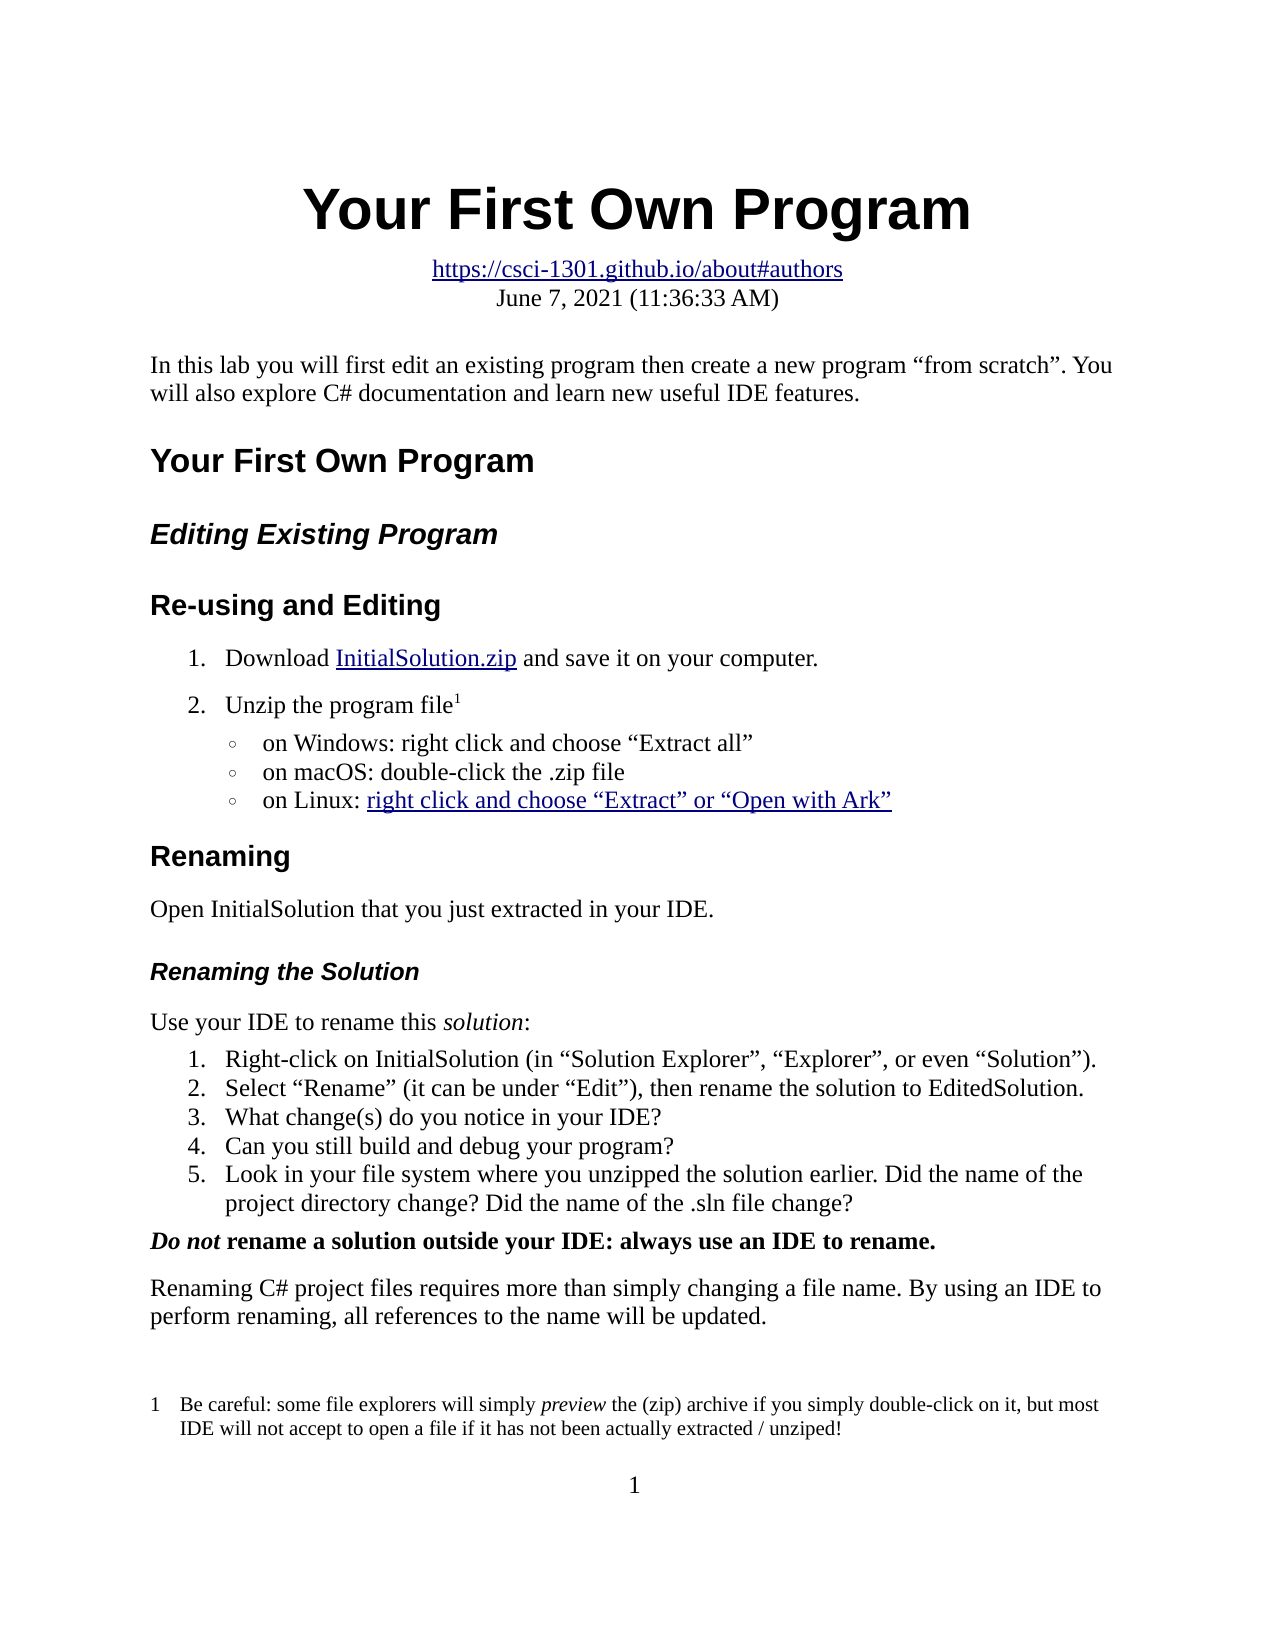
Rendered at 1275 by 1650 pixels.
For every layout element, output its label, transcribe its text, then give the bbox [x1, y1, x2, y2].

subtitle Editing Existing Program [150, 517, 1125, 551]
text Renaming C# project files requires more than simply changing a file name. By using an IDE to perform renaming, all references to the name will be updated. [150, 1273, 1125, 1330]
list Be careful: some file explorers will simply preview the (zip) archive if you simply double-click on it, but most IDE will not accept to open a file if it has not been actually extracted / unziped! [150, 1392, 1125, 1440]
text https://csci-1301.github.io/about#authors [150, 254, 1125, 283]
subtitle Re-using and Editing [150, 588, 1125, 622]
list Unzip the program file [187, 690, 1125, 719]
subtitle Renaming the Solution [150, 957, 1125, 985]
list Can you still build and debug your program? [187, 1131, 1125, 1159]
text Open InitialSolution that you just extracted in your IDE. [150, 894, 1125, 923]
subtitle Your First Own Program [150, 441, 1125, 480]
list on Linux: right click and choose “Extract” or “Open with Ark” [225, 785, 1125, 814]
list Look in your file system where you unzipped the solution earlier. Did the name of the project directory change? Did the name of the .sln file change? [187, 1159, 1125, 1217]
list Select “Rename” (it can be under “Edit”), then rename the solution to EditedSolution. [187, 1073, 1125, 1102]
list on macOS: double-click the .zip file [225, 757, 1125, 785]
list Download InitialSolution.zip and save it on your computer. [187, 643, 1125, 672]
list on Windows: right click and choose “Extract all” [225, 728, 1125, 757]
title Your First Own Program [150, 175, 1125, 242]
subtitle Renaming [150, 839, 1125, 873]
list What change(s) do you notice in your IDE? [187, 1102, 1125, 1131]
text In this lab you will first edit an existing program then create a new program “from scratch”. You will also explore C# documentation and learn new useful IDE features. [150, 350, 1125, 407]
text Do not rename a solution outside your IDE: always use an IDE to rename. [150, 1226, 1125, 1255]
text Use your IDE to rename this solution: [150, 1007, 1125, 1036]
text June 7, 2021 (11:36:33 AM) [150, 283, 1125, 312]
list Right-click on InitialSolution (in “Solution Explorer”, “Explorer”, or even “Solution”). [187, 1044, 1125, 1073]
